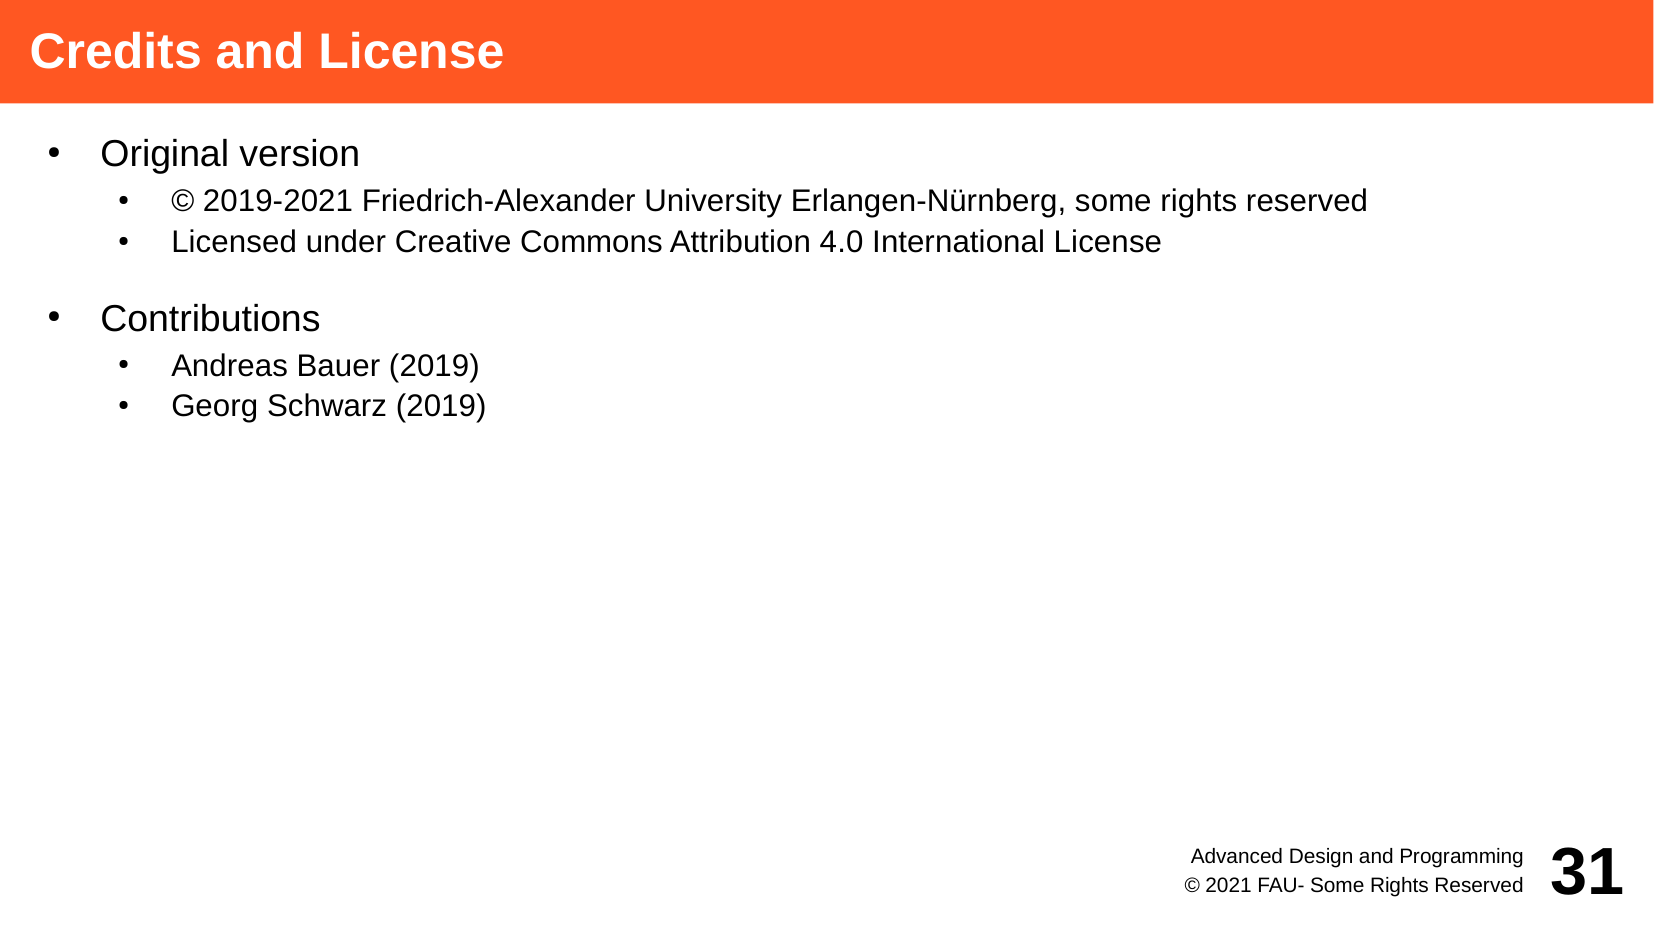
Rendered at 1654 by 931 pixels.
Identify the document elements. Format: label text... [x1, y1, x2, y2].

title Credits and License [0, 0, 1654, 104]
list Original version © 2019-2021 Friedrich-Alexander University Erlangen-Nürnberg, some rights reserved Licensed under Creative Commons Attribution 4.0 International License Contributions Andreas Bauer (2019) Georg Schwarz (2019) [29, 132, 1625, 813]
